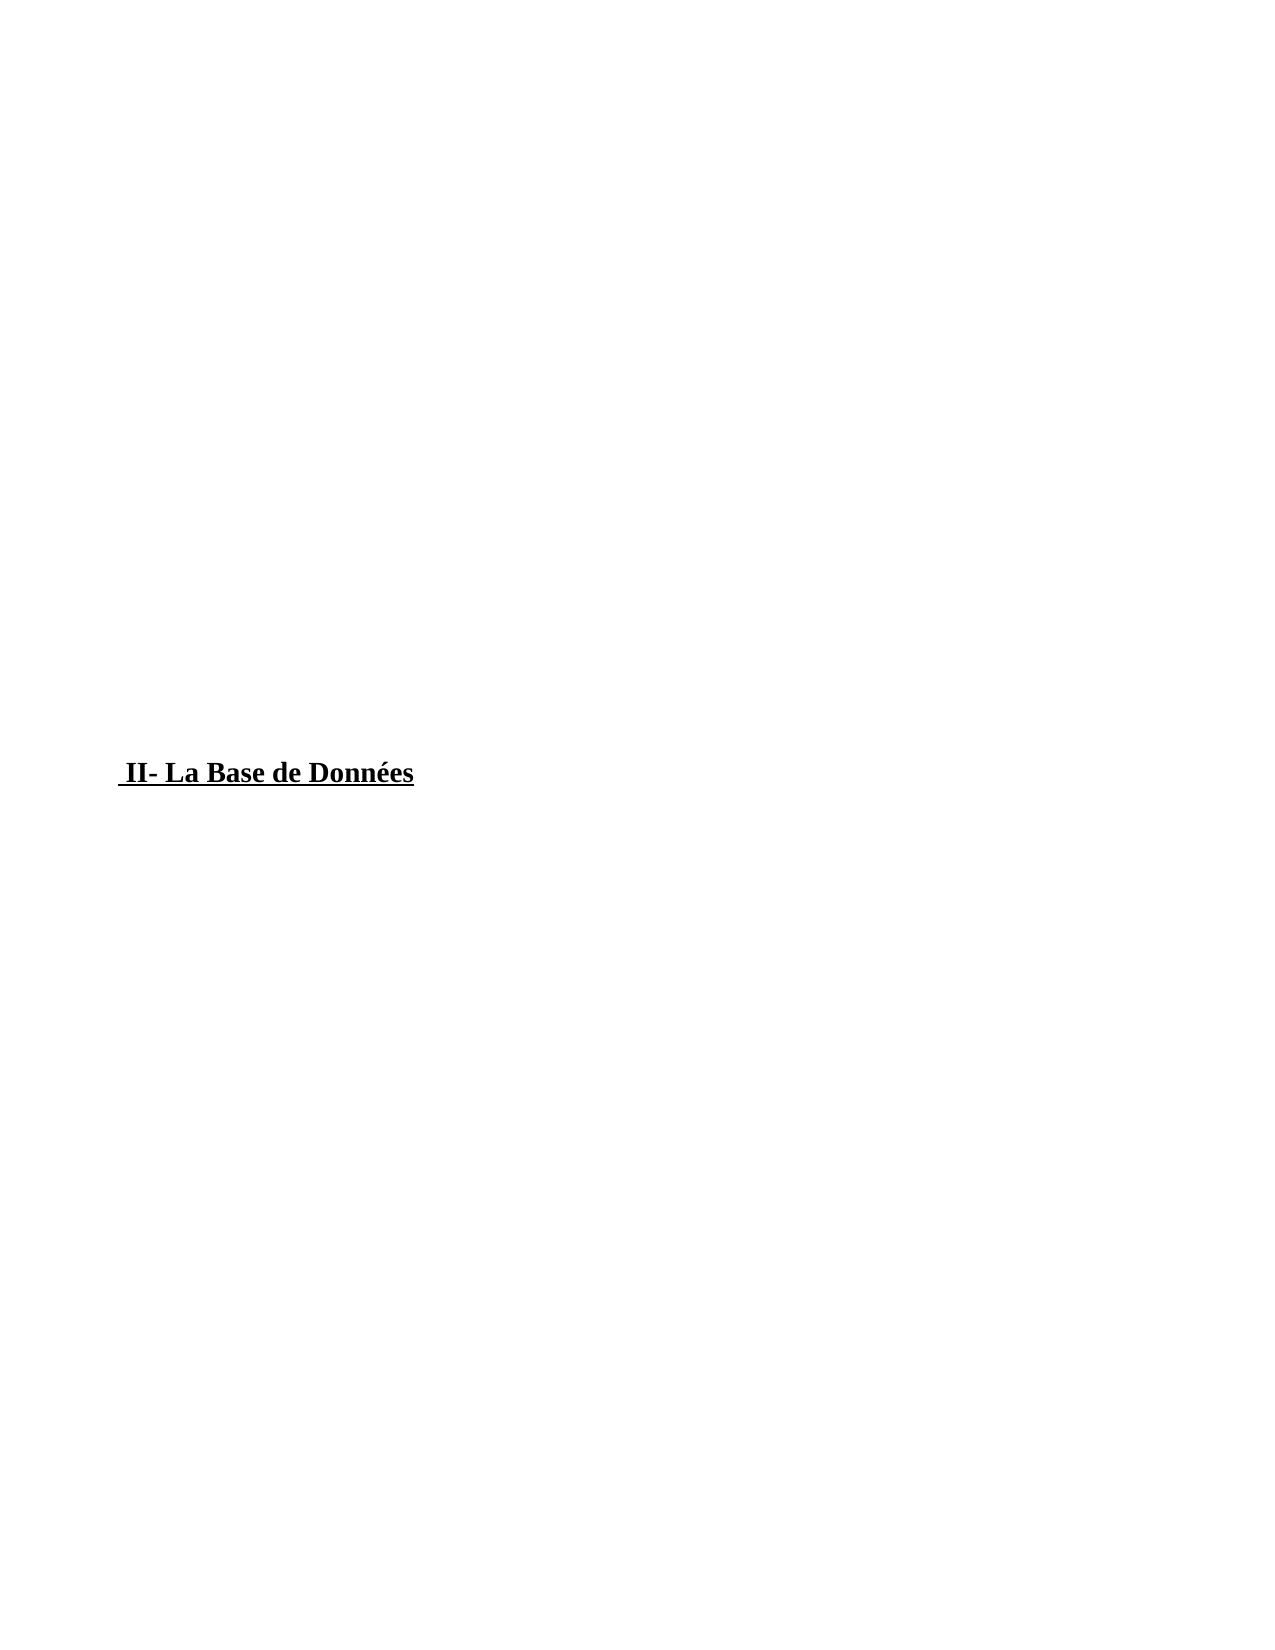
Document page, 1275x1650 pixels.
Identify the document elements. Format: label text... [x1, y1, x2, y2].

text II- La Base de Données [118, 755, 1157, 789]
